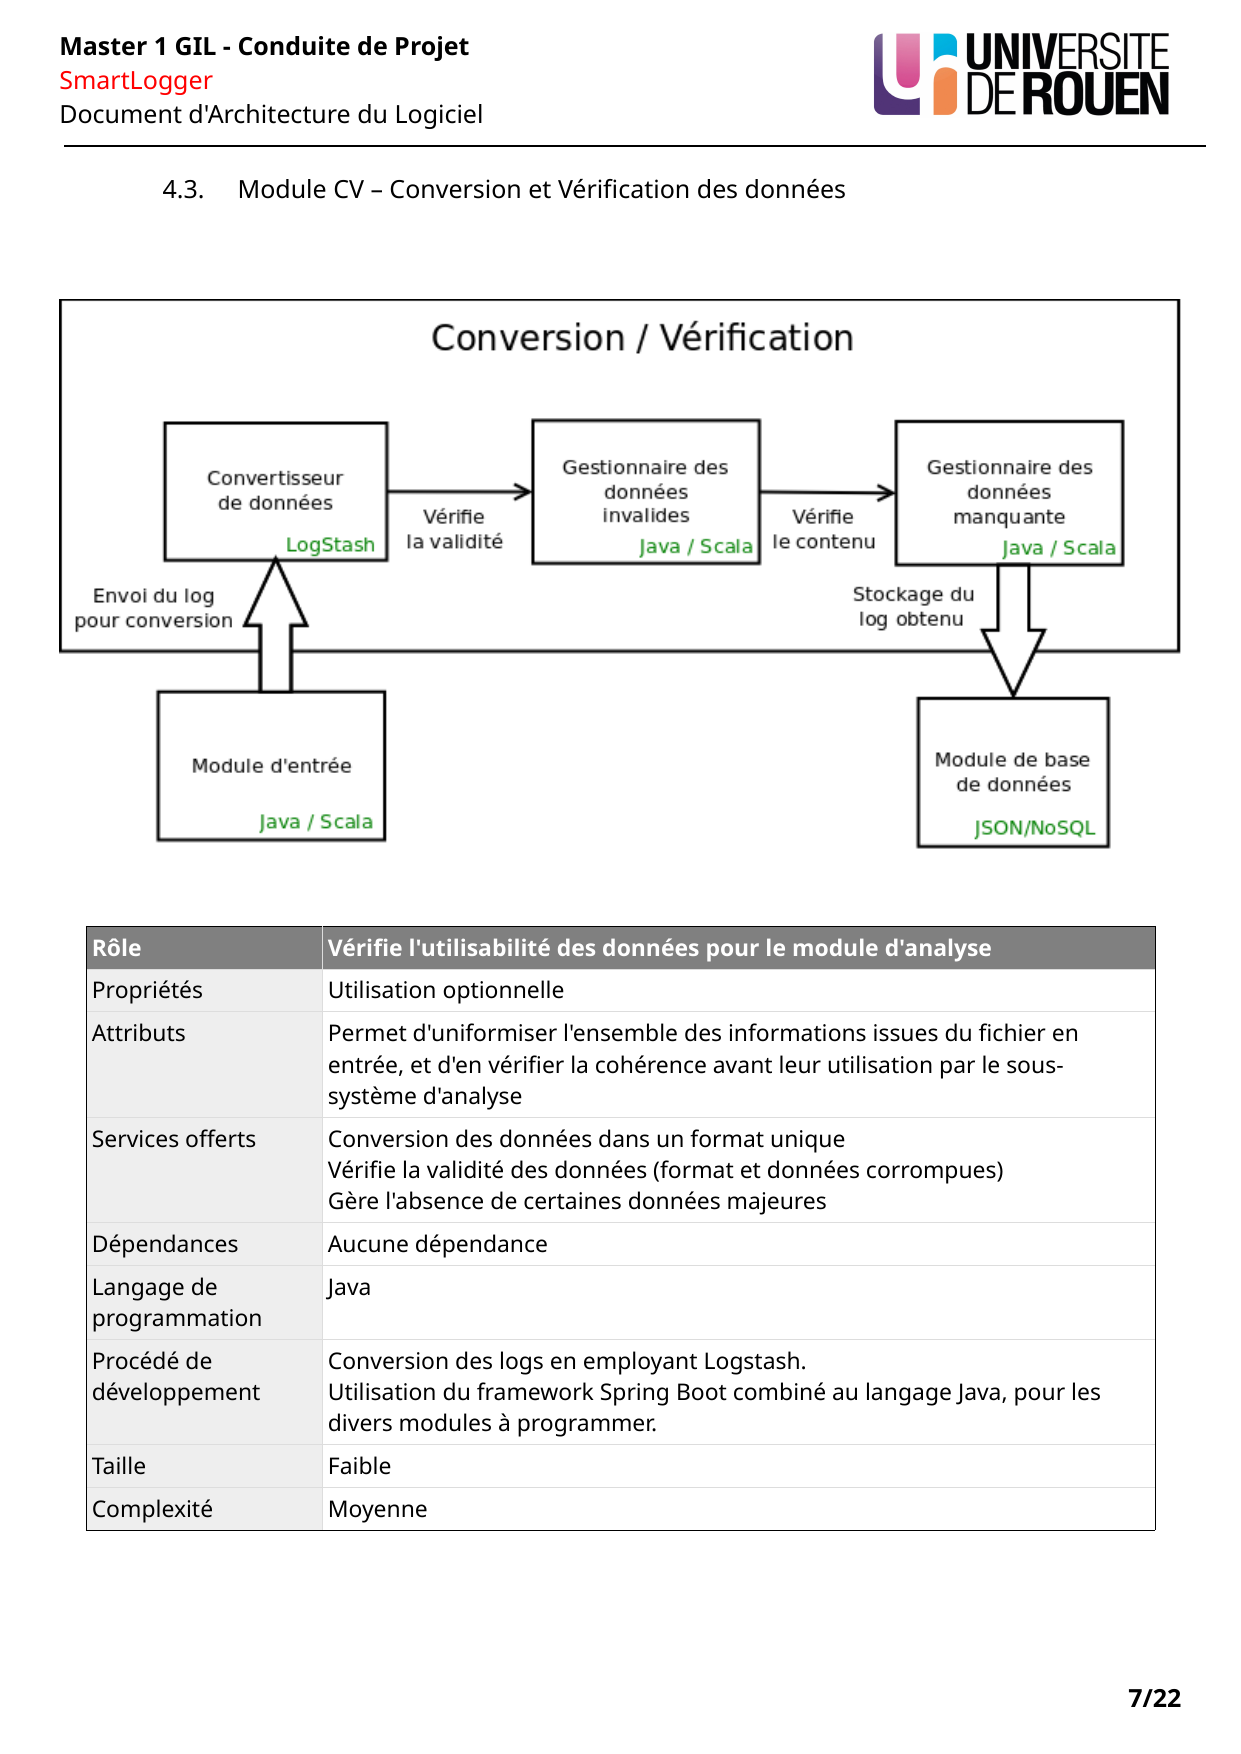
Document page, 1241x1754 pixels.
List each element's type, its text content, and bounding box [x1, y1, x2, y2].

table_cell Complexité [87, 1488, 322, 1530]
table_cell Procédé de développement [87, 1340, 322, 1444]
table_cell Faible [323, 1445, 1155, 1487]
table_cell Permet d'uniformiser l'ensemble des informations issues du fichier en entrée, et d'en vérifier la cohérence avant leur utilisation par le sous-système d'analyse [323, 1012, 1155, 1117]
table_cell Propriétés [87, 970, 322, 1011]
subtitle Module CV – Conversion et Vérification des données [162, 172, 1181, 206]
table_cell Moyenne [323, 1488, 1155, 1530]
picture [59, 299, 1182, 858]
table_cell Utilisation optionnelle [323, 970, 1155, 1011]
table_cell Java [323, 1266, 1155, 1339]
table_cell Taille [87, 1445, 322, 1487]
table_cell Dépendances [87, 1223, 322, 1265]
picture [872, 32, 1170, 118]
table_cell Services offerts [87, 1118, 322, 1222]
table_cell Langage de programmation [87, 1266, 322, 1339]
table_header Rôle [87, 927, 322, 969]
table_cell Conversion des logs en employant Logstash. Utilisation du framework Spring Boot combiné au langage Java, pour les divers modules à programmer. [323, 1340, 1155, 1444]
table_cell Attributs [87, 1012, 322, 1117]
table_header Vérifie l'utilisabilité des données pour le module d'analyse [323, 927, 1155, 969]
table_cell Conversion des données dans un format unique Vérifie la validité des données (format et données corrompues) Gère l'absence de certaines données majeures [323, 1118, 1155, 1222]
table_cell Aucune dépendance [323, 1223, 1155, 1265]
